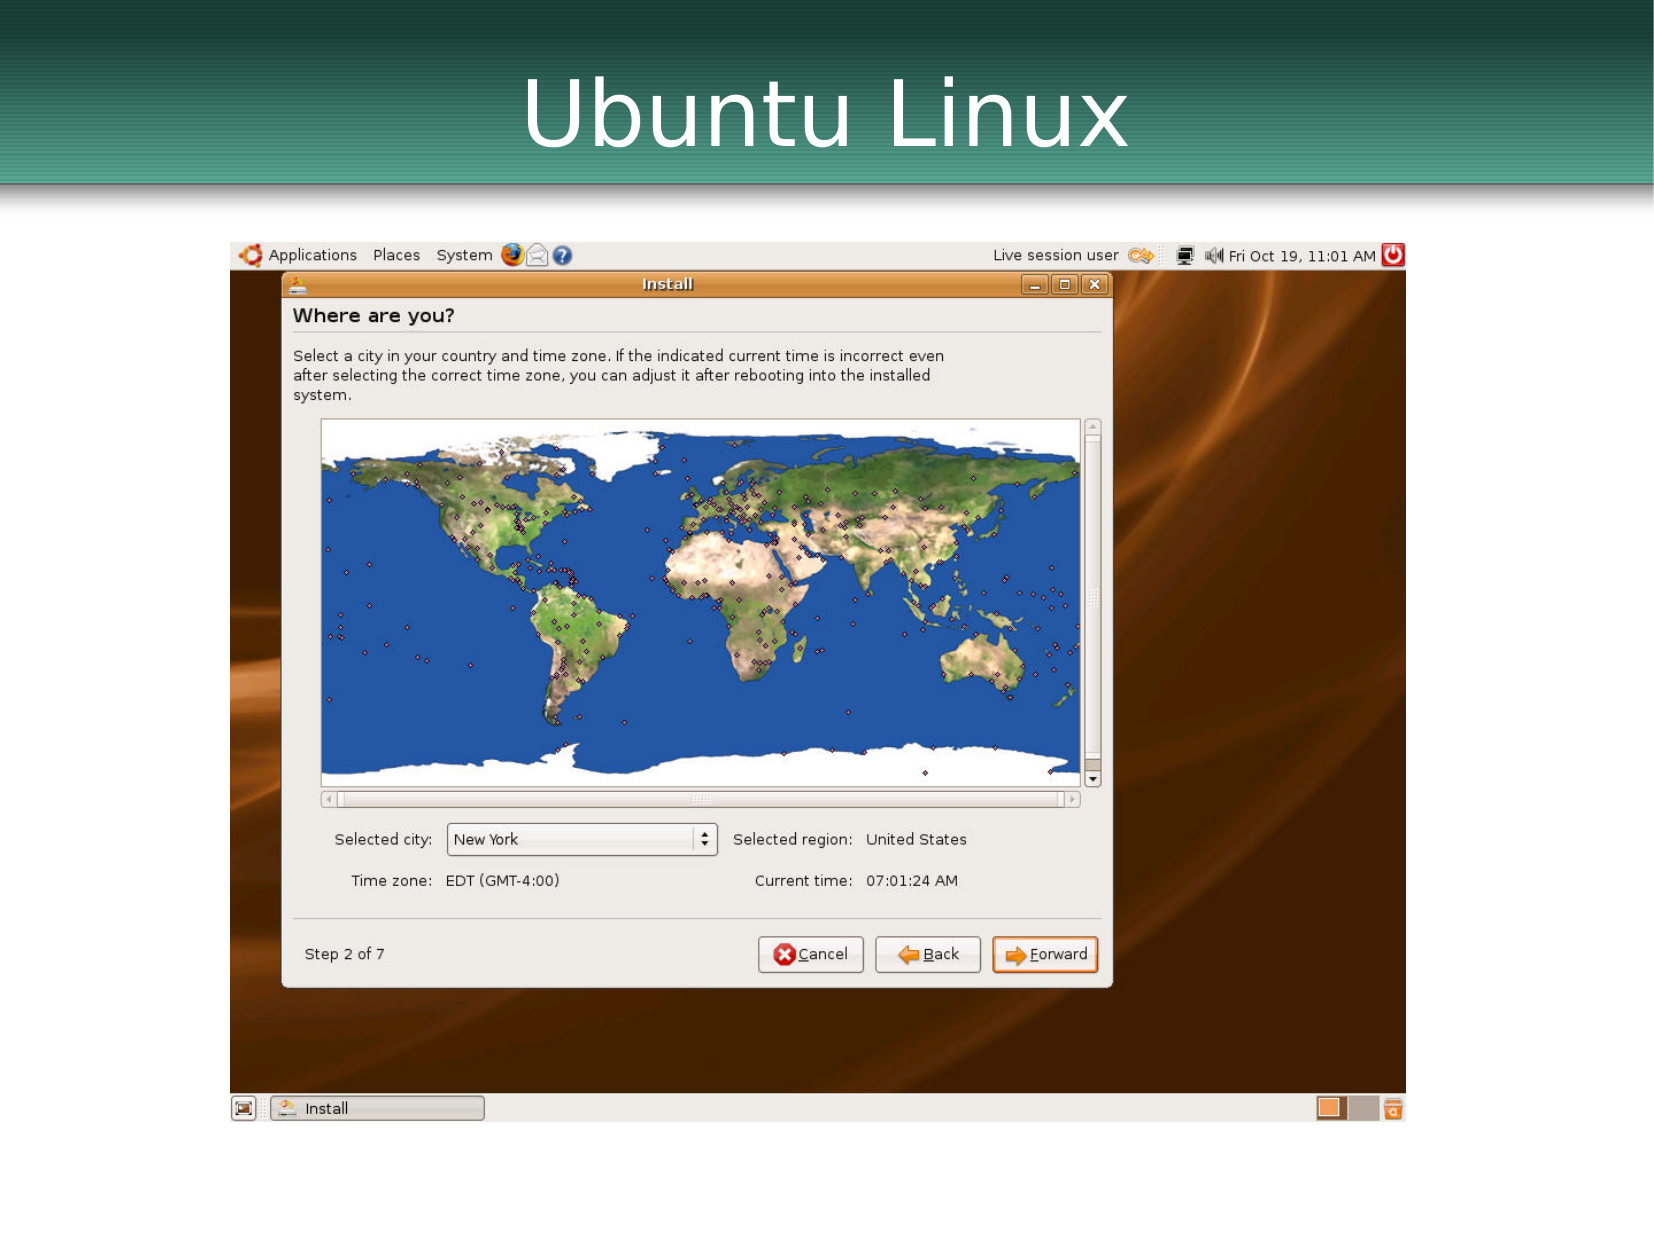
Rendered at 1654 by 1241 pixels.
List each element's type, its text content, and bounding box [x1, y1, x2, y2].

picture [230, 242, 1406, 1123]
picture [0, 0, 1654, 225]
title Ubuntu Linux [82, 11, 1571, 219]
